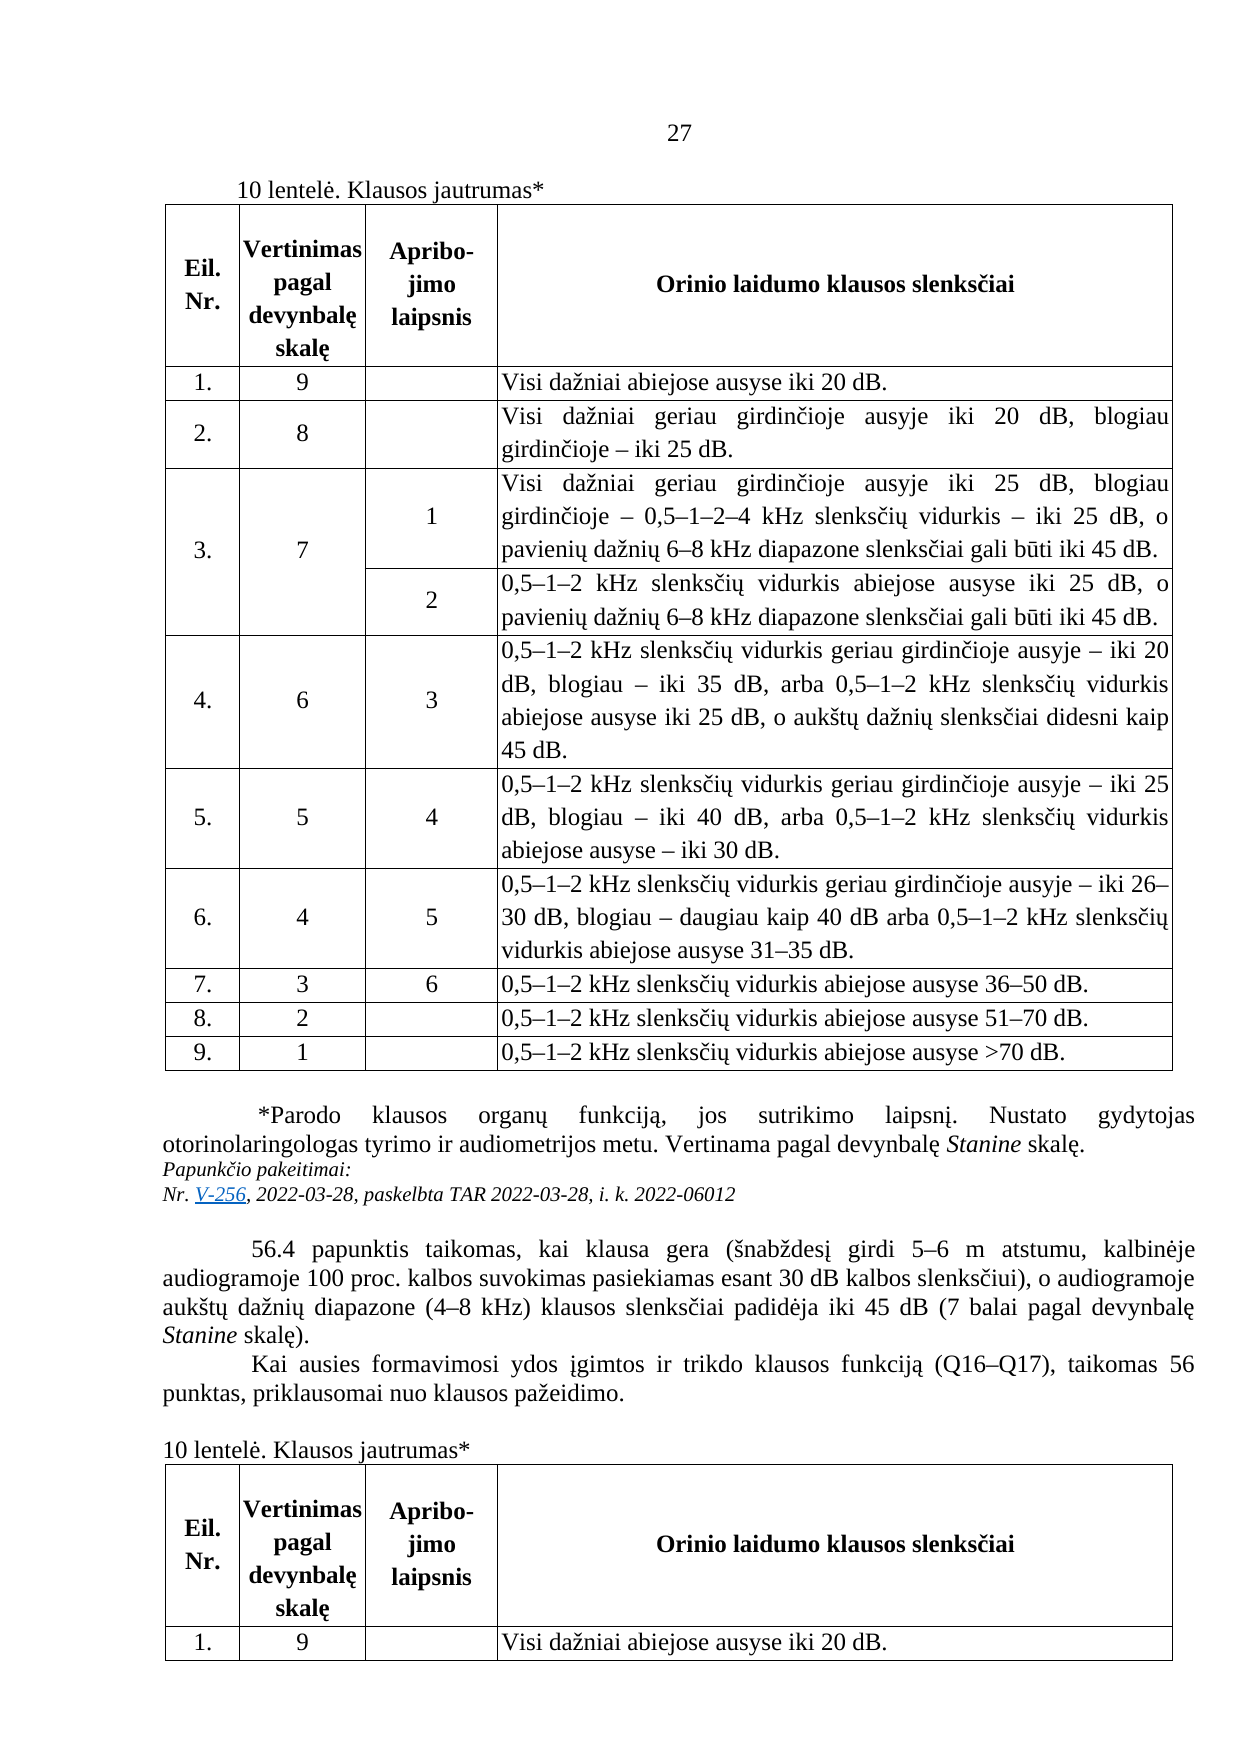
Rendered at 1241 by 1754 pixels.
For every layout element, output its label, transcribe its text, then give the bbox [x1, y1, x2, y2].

table_cell 6. [166, 869, 239, 968]
table_cell Visi dažniai geriau girdinčioje ausyje iki 25 dB, blogiau girdinčioje – 0,5–1–2–4 kHz slenksčių vidurkis – iki 25 dB, o pavienių dažnių 6–8 kHz diapazone slenksčiai gali būti iki 45 dB. [498, 469, 1172, 567]
table_cell [366, 401, 497, 467]
text 10 lentelė. Klausos jautrumas* [162, 176, 1196, 204]
table_cell 0,5–1–2 kHz slenksčių vidurkis abiejose ausyse 36–50 dB. [498, 969, 1172, 1002]
table_cell 9 [240, 1627, 365, 1660]
table_cell [366, 1627, 497, 1660]
table_cell 3. [166, 469, 239, 634]
table_header Apribo-jimo laipsnis [366, 205, 497, 366]
table_cell 0,5–1–2 kHz slenksčių vidurkis abiejose ausyse 51–70 dB. [498, 1003, 1172, 1036]
table_cell 0,5–1–2 kHz slenksčių vidurkis abiejose ausyse >70 dB. [498, 1037, 1172, 1070]
table_cell 0,5–1–2 kHz slenksčių vidurkis geriau girdinčioje ausyje – iki 20 dB, blogiau – iki 35 dB, arba 0,5–1–2 kHz slenksčių vidurkis abiejose ausyse iki 25 dB, o aukštų dažnių slenksčiai didesni kaip 45 dB. [498, 636, 1172, 768]
table_cell 2 [240, 1003, 365, 1036]
table_cell 1. [166, 1627, 239, 1660]
table_cell Visi dažniai abiejose ausyse iki 20 dB. [498, 367, 1172, 400]
text Kai ausies formavimosi ydos įgimtos ir trikdo klausos funkciją (Q16–Q17), taikomas 56 punktas, priklausomai nuo klausos pažeidimo. [162, 1349, 1196, 1407]
table_cell Visi dažniai abiejose ausyse iki 20 dB. [498, 1627, 1172, 1660]
table_cell [366, 1037, 497, 1070]
table_header Vertinimas pagal devynbalę skalę [240, 1465, 365, 1626]
text 10 lentelė. Klausos jautrumas* [162, 1436, 1196, 1464]
table_cell 0,5–1–2 kHz slenksčių vidurkis geriau girdinčioje ausyje – iki 25 dB, blogiau – iki 40 dB, arba 0,5–1–2 kHz slenksčių vidurkis abiejose ausyse – iki 30 dB. [498, 769, 1172, 868]
table_cell 2 [366, 569, 497, 634]
table_cell 1 [240, 1037, 365, 1070]
table_cell 3 [366, 636, 497, 768]
text Nr. V-256, 2022-03-28, paskelbta TAR 2022-03-28, i. k. 2022-06012 [162, 1181, 1196, 1206]
table_header Orinio laidumo klausos slenksčiai [498, 205, 1172, 366]
table_cell 5. [166, 769, 239, 868]
table_header Eil. Nr. [166, 205, 239, 366]
table_cell 8 [240, 401, 365, 467]
table_cell 9. [166, 1037, 239, 1070]
table_cell 1 [366, 469, 497, 567]
table_cell 6 [366, 969, 497, 1002]
table_cell 4 [240, 869, 365, 968]
table_cell 0,5–1–2 kHz slenksčių vidurkis abiejose ausyse iki 25 dB, o pavienių dažnių 6–8 kHz diapazone slenksčiai gali būti iki 45 dB. [498, 569, 1172, 634]
table_cell Visi dažniai geriau girdinčioje ausyje iki 20 dB, blogiau girdinčioje – iki 25 dB. [498, 401, 1172, 467]
table_cell 0,5–1–2 kHz slenksčių vidurkis geriau girdinčioje ausyje – iki 26–30 dB, blogiau – daugiau kaip 40 dB arba 0,5–1–2 kHz slenksčių vidurkis abiejose ausyse 31–35 dB. [498, 869, 1172, 968]
table_cell 2. [166, 401, 239, 467]
table_cell 4. [166, 636, 239, 768]
table_header Vertinimas pagal devynbalę skalę [240, 205, 365, 366]
table_cell 7. [166, 969, 239, 1002]
table_header Eil. Nr. [166, 1465, 239, 1626]
table_cell 7 [240, 469, 365, 634]
text Papunkčio pakeitimai: [162, 1157, 1196, 1181]
table_cell 5 [240, 769, 365, 868]
table_cell 3 [240, 969, 365, 1002]
table_cell 8. [166, 1003, 239, 1036]
table_cell 4 [366, 769, 497, 868]
table_header Orinio laidumo klausos slenksčiai [498, 1465, 1172, 1626]
table_cell 9 [240, 367, 365, 400]
text *Parodo klausos organų funkciją, jos sutrikimo laipsnį. Nustato gydytojas otorinolaringologas tyrimo ir audiometrijos metu. Vertinama pagal devynbalę Stanine skalę. [162, 1100, 1196, 1157]
text 56.4 papunktis taikomas, kai klausa gera (šnabždesį girdi 5–6 m atstumu, kalbinėje audiogramoje 100 proc. kalbos suvokimas pasiekiamas esant 30 dB kalbos slenksčiui), o audiogramoje aukštų dažnių diapazone (4–8 kHz) klausos slenksčiai padidėja iki 45 dB (7 balai pagal devynbalę Stanine skalę). [162, 1234, 1196, 1349]
table_cell 1. [166, 367, 239, 400]
table_cell [366, 1003, 497, 1036]
table_cell [366, 367, 497, 400]
table_cell 5 [366, 869, 497, 968]
table_cell 6 [240, 636, 365, 768]
table_header Apribo-jimo laipsnis [366, 1465, 497, 1626]
